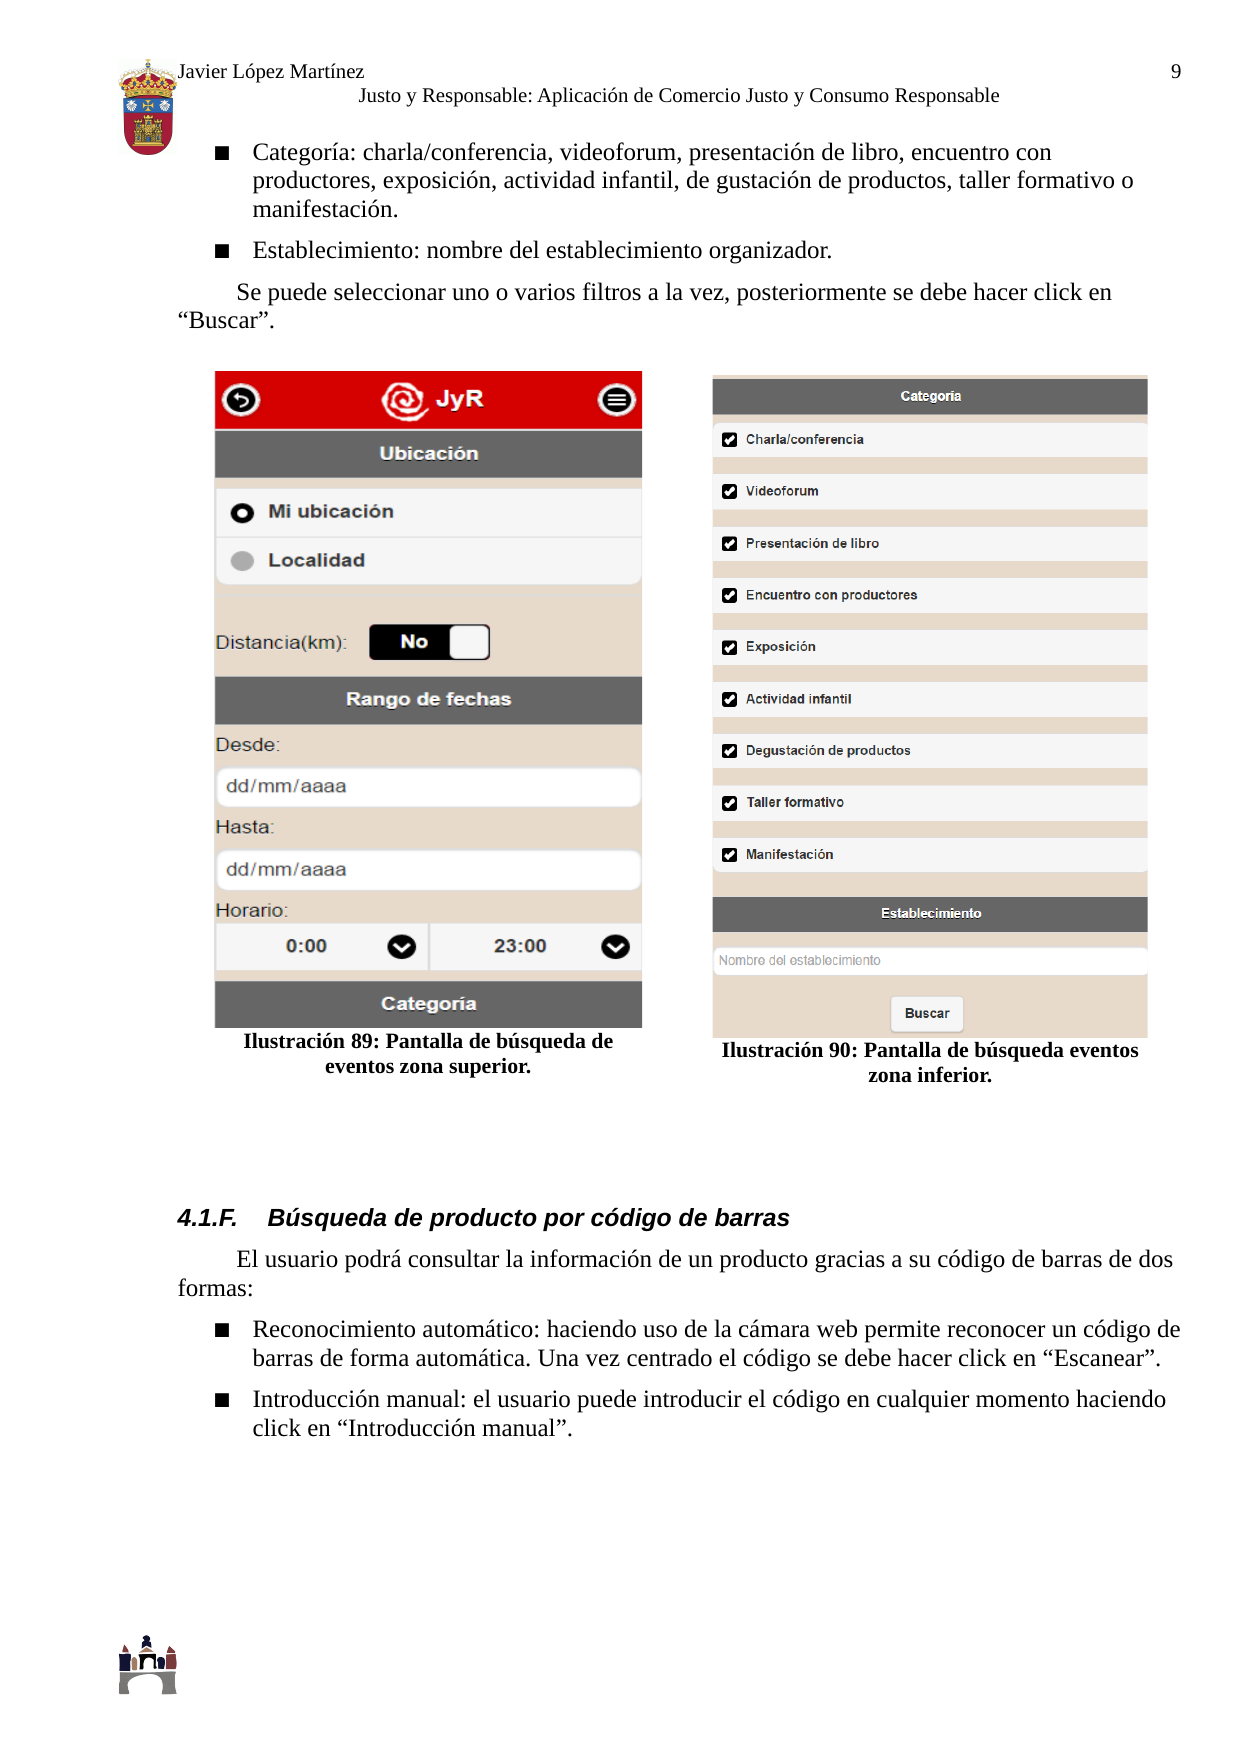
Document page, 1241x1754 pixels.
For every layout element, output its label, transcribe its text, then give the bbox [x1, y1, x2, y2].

table_header [679, 347, 1181, 1137]
table_header [177, 347, 679, 1137]
text El usuario podrá consultar la información de un producto gracias a su código de barras de dos formas: [177, 1244, 1181, 1301]
subtitle Búsqueda de producto por código de barras [177, 1203, 1181, 1232]
picture [118, 59, 178, 155]
list Introducción manual: el usuario puede introducir el código en cualquier momento haciendo click en “Introducción manual”. [215, 1384, 1181, 1441]
picture [712, 375, 1148, 1038]
list Establecimiento: nombre del establecimiento organizador. [215, 235, 1181, 264]
text Se puede seleccionar uno o varios filtros a la vez, posteriormente se debe hacer click en “Buscar”. [177, 277, 1181, 334]
list Categoría: charla/conferencia, videoforum, presentación de libro, encuentro con productores, exposición, actividad infantil, de gustación de productos, taller formativo o manifestación. [215, 137, 1181, 223]
picture [118, 1634, 178, 1695]
picture [214, 371, 643, 1028]
list Reconocimiento automático: haciendo uso de la cámara web permite reconocer un código de barras de forma automática. Una vez centrado el código se debe hacer click en “Escanear”. [215, 1314, 1181, 1371]
